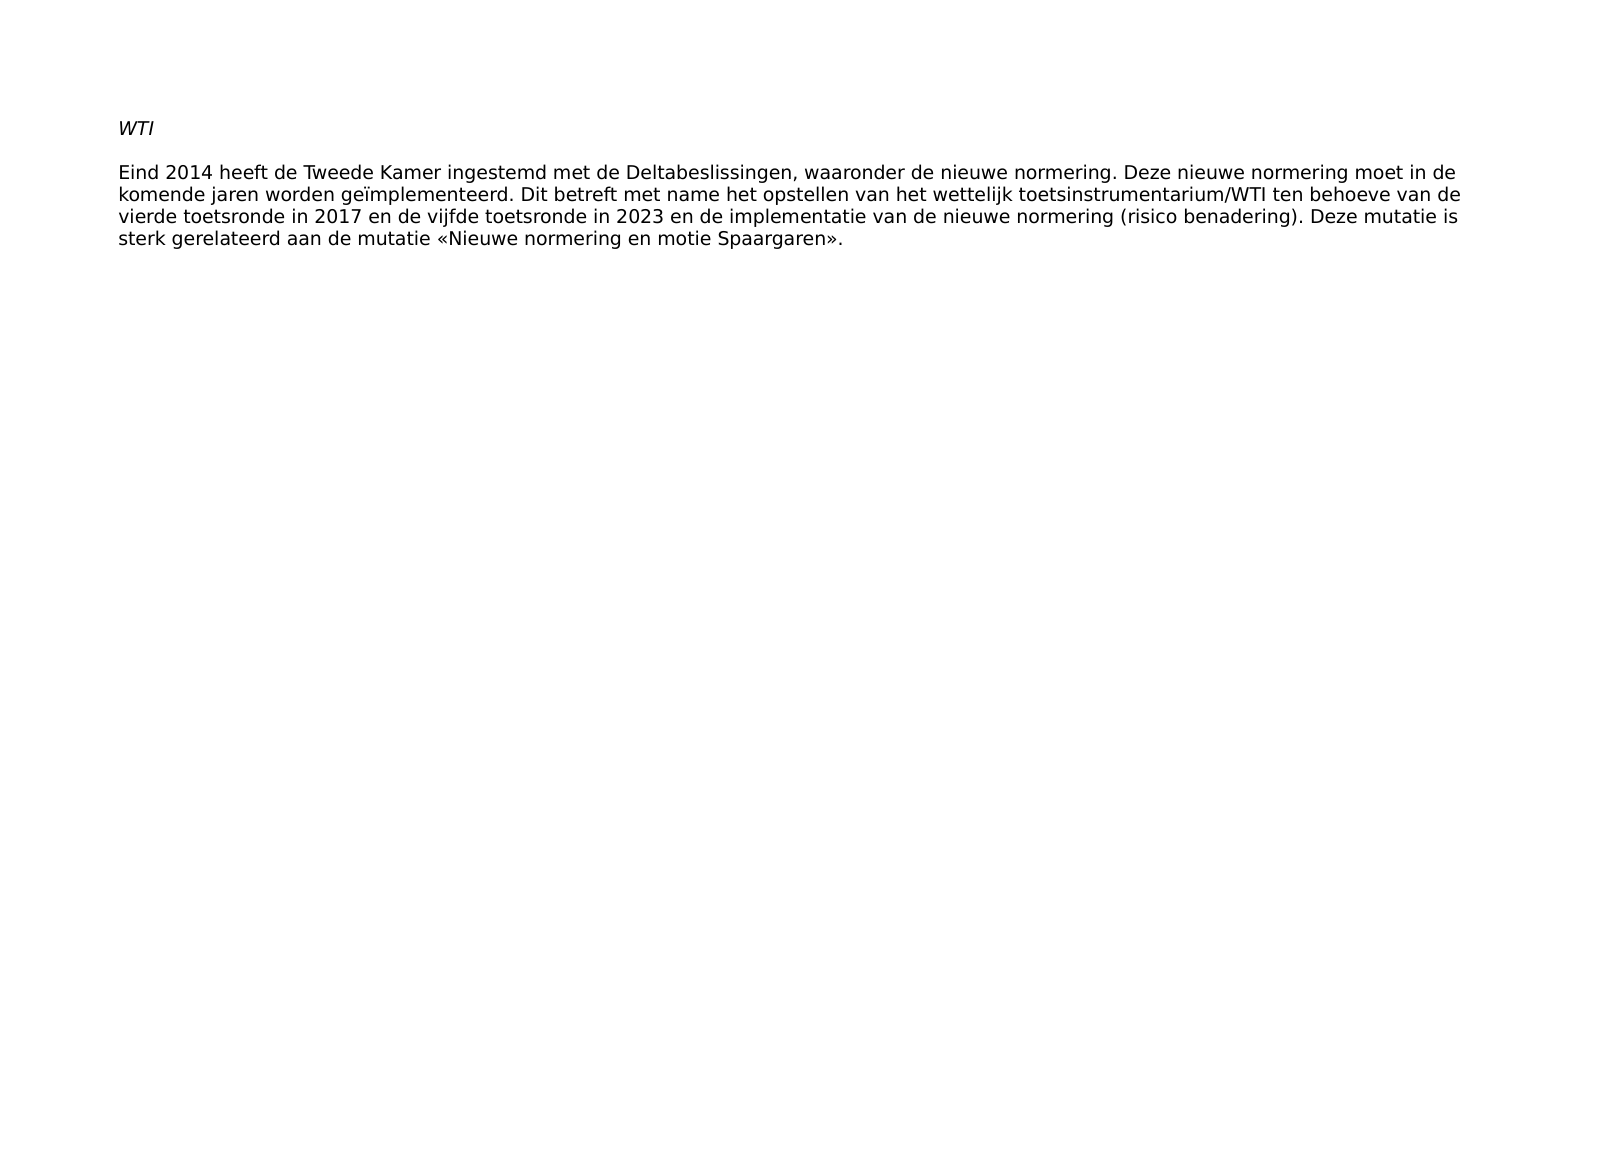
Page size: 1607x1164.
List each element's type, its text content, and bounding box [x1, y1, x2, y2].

text Eind 2014 heeft de Tweede Kamer ingestemd met de Deltabeslissingen, waaronder de nieuwe normering. Deze nieuwe normering moet in de komende jaren worden geïmplementeerd. Dit betreft met name het opstellen van het wettelijk toetsinstrumentarium/WTI ten behoeve van de vierde toetsronde in 2017 en de vijfde toetsronde in 2023 en de implementatie van de nieuwe normering (risico benadering). Deze mutatie is sterk gerelateerd aan de mutatie «Nieuwe normering en motie Spaargaren». [118, 162, 1488, 250]
subtitle WTI [118, 118, 1488, 140]
